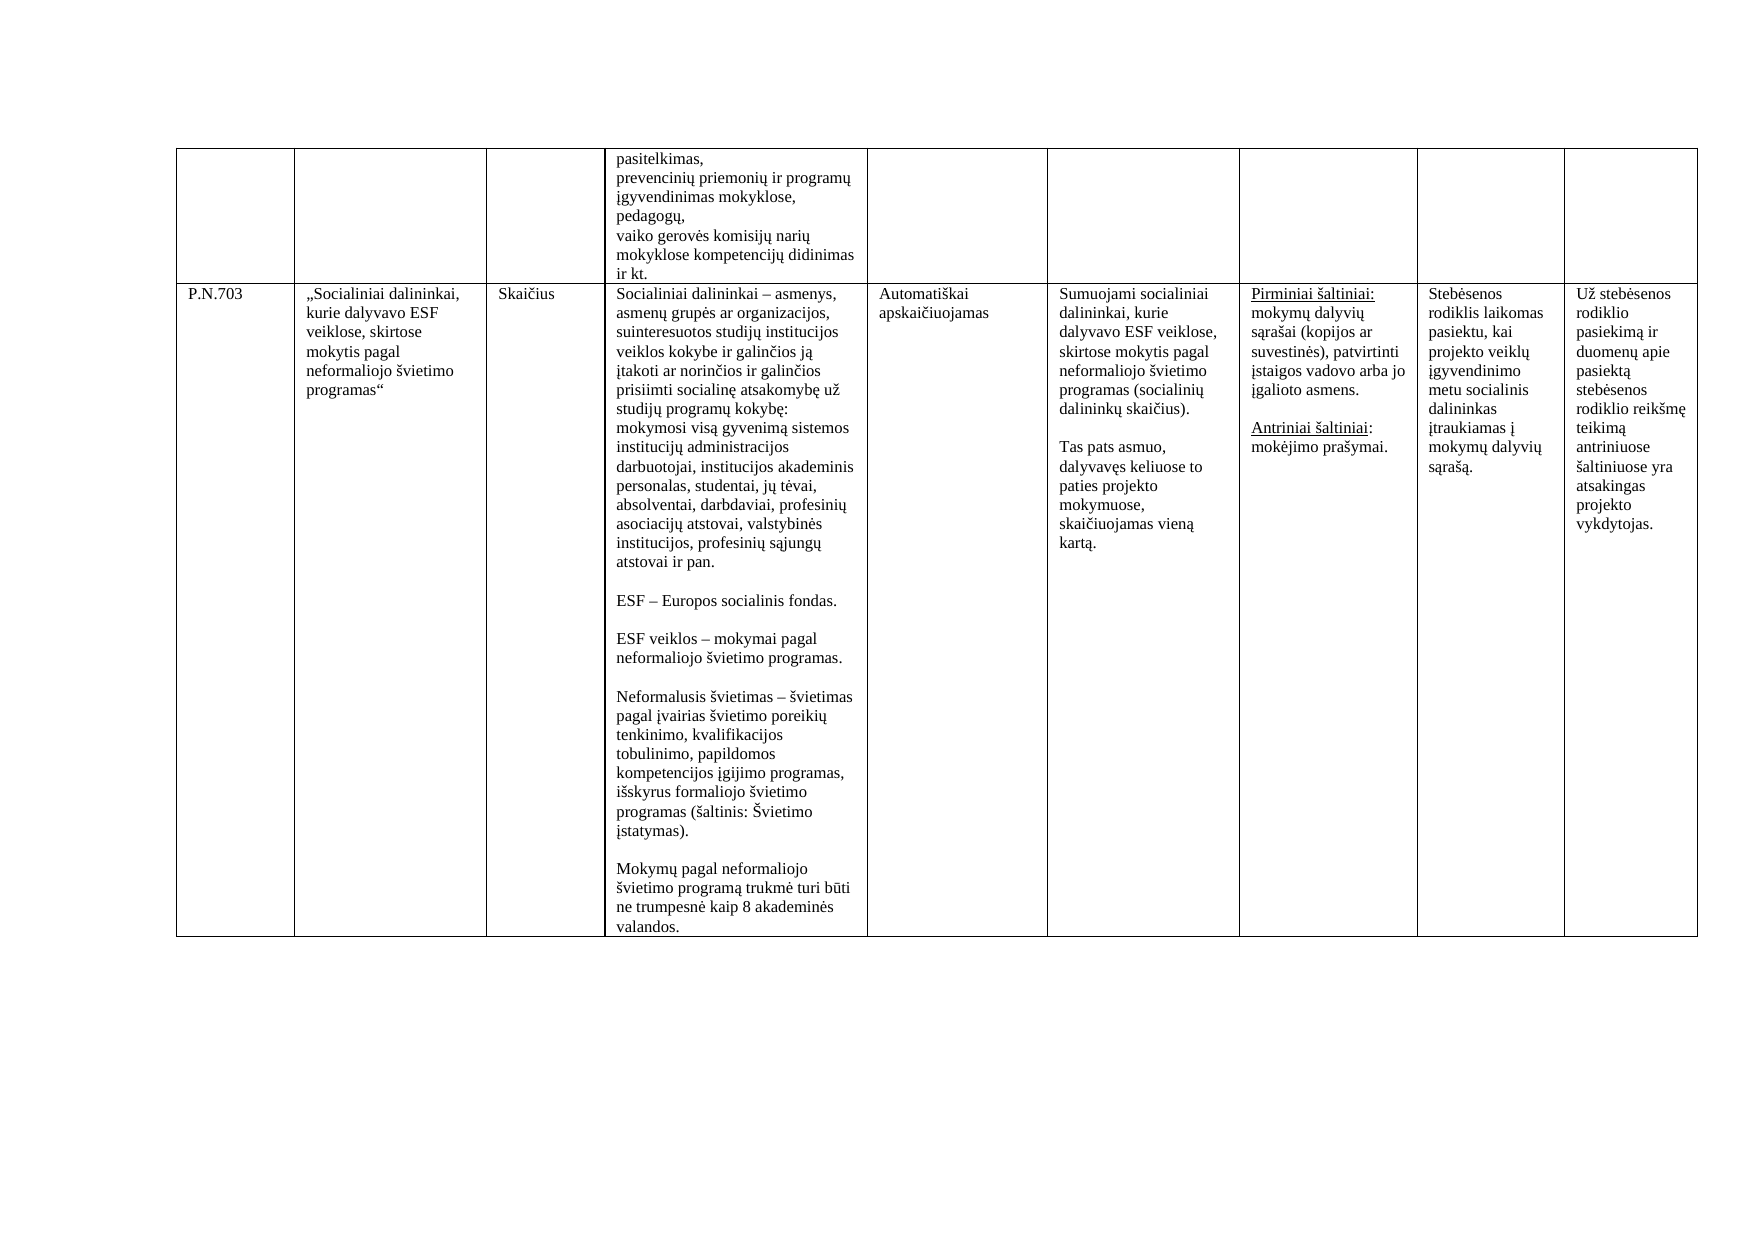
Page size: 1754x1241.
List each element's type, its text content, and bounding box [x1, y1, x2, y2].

table_cell Už stebėsenos rodiklio pasiekimą ir duomenų apie pasiektą stebėsenos rodiklio reikšmę teikimą antriniuose šaltiniuose yra atsakingas projekto vykdytojas. [1565, 284, 1697, 936]
table_cell P.N.703 [177, 284, 294, 936]
table_cell [1240, 149, 1417, 283]
table_cell [177, 149, 294, 283]
table_cell [1565, 149, 1697, 283]
table_cell Automatiškai apskaičiuojamas [868, 284, 1047, 936]
table_cell [295, 149, 486, 283]
table_cell [1418, 149, 1564, 283]
table_cell „Socialiniai dalininkai, kurie dalyvavo ESF veiklose, skirtose mokytis pagal neformaliojo švietimo programas“ [295, 284, 486, 936]
table_cell [868, 149, 1047, 283]
table_cell Skaičius [487, 284, 604, 936]
table_cell [1048, 149, 1239, 283]
table_cell Socialiniai dalininkai – asmenys, asmenų grupės ar organizacijos, suinteresuotos studijų institucijos veiklos kokybe ir galinčios ją įtakoti ar norinčios ir galinčios prisiimti socialinę atsakomybę už studijų programų kokybę: mokymosi visą gyvenimą sistemos institucijų administracijos darbuotojai, institucijos akademinis personalas, studentai, jų tėvai, absolventai, darbdaviai, profesinių asociacijų atstovai, valstybinės institucijos, profesinių sąjungų atstovai ir pan. ESF – Europos socialinis fondas. ESF veiklos – mokymai pagal neformaliojo švietimo programas. Neformalusis švietimas – švietimas pagal įvairias švietimo poreikių tenkinimo, kvalifikacijos tobulinimo, papildomos kompetencijos įgijimo programas, išskyrus formaliojo švietimo programas (šaltinis: Švietimo įstatymas). Mokymų pagal neformaliojo švietimo programą trukmė turi būti ne trumpesnė kaip 8 akademinės valandos. [606, 284, 867, 936]
table_cell Pirminiai šaltiniai: mokymų dalyvių sąrašai (kopijos ar suvestinės), patvirtinti įstaigos vadovo arba jo įgalioto asmens. Antriniai šaltiniai: mokėjimo prašymai. [1240, 284, 1417, 936]
table_cell pasitelkimas, prevencinių priemonių ir programų įgyvendinimas mokyklose, pedagogų, vaiko gerovės komisijų narių mokyklose kompetencijų didinimas ir kt. [606, 149, 867, 283]
table_cell [487, 149, 604, 283]
table_cell Sumuojami socialiniai dalininkai, kurie dalyvavo ESF veiklose, skirtose mokytis pagal neformaliojo švietimo programas (socialinių dalininkų skaičius). Tas pats asmuo, dalyvavęs keliuose to paties projekto mokymuose, skaičiuojamas vieną kartą. [1048, 284, 1239, 936]
table_cell Stebėsenos rodiklis laikomas pasiektu, kai projekto veiklų įgyvendinimo metu socialinis dalininkas įtraukiamas į mokymų dalyvių sąrašą. [1418, 284, 1564, 936]
